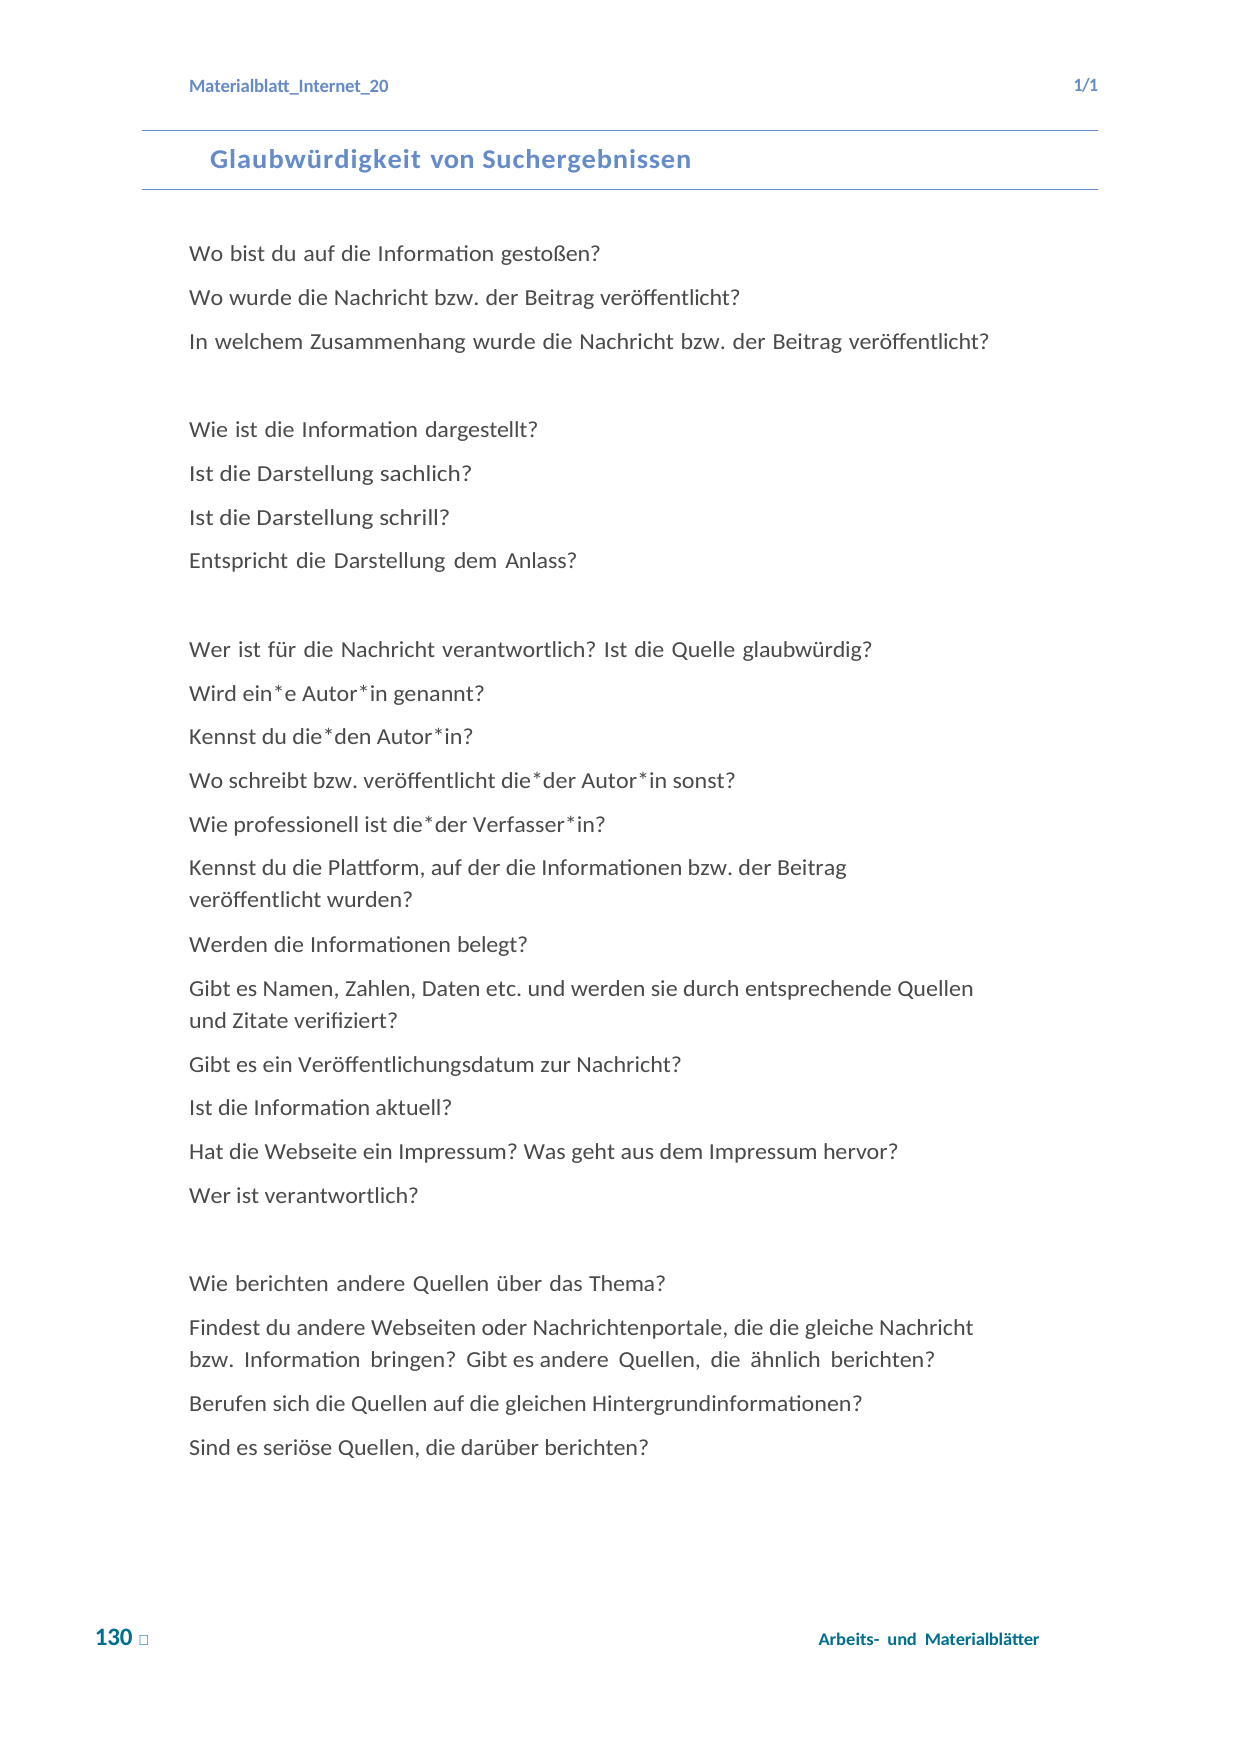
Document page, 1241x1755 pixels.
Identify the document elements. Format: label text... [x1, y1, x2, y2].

text Hat die Webseite ein Impressum? Was geht aus dem Impressum hervor? Wer ist verantwortlich? [189, 1137, 912, 1209]
text Wer ist für die Nachricht verantwortlich? Ist die Quelle glaubwürdig? [189, 635, 1157, 663]
text Gibt es ein Veröffentlichungsdatum zur Nachricht? Ist die Information aktuell? [189, 1050, 695, 1122]
text Wird ein*e Autor*in genannt? Kennst du die*den Autor*in? [189, 679, 519, 750]
text In welchem Zusammenhang wurde die Nachricht bzw. der Beitrag veröffentlicht? [189, 327, 1157, 355]
text Kennst du die Plattform, auf der die Informationen bzw. der Beitrag veröffentlicht wurden? [189, 853, 975, 914]
text Ist die Darstellung sachlich? Ist die Darstellung schrill? [189, 459, 493, 531]
text Wo bist du auf die Information gestoßen? [189, 239, 1157, 267]
text Findest du andere Webseiten oder Nachrichtenportale, die die gleiche Nachricht bzw. Information bringen? Gibt es andere Quellen, die ähnlich berichten? [189, 1313, 1000, 1373]
text Gibt es Namen, Zahlen, Daten etc. und werden sie durch entsprechende Quellen und Zitate verifiziert? [189, 974, 1000, 1034]
text Wo wurde die Nachricht bzw. der Beitrag veröffentlicht? [189, 283, 1157, 311]
text Wie ist die Information dargestellt? [189, 415, 1157, 443]
text Entspricht die Darstellung dem Anlass? [189, 547, 1157, 574]
text Berufen sich die Quellen auf die gleichen Hintergrundinformationen? Sind es seriöse Quellen, die darüber berichten? [189, 1389, 899, 1461]
text Wo schreibt bzw. veröffentlicht die*der Autor*in sonst? Wie professionell ist die*der Verfasser*in? [189, 766, 774, 838]
text Werden die Informationen belegt? [189, 930, 1157, 958]
text Wie berichten andere Quellen über das Thema? [189, 1269, 1157, 1297]
